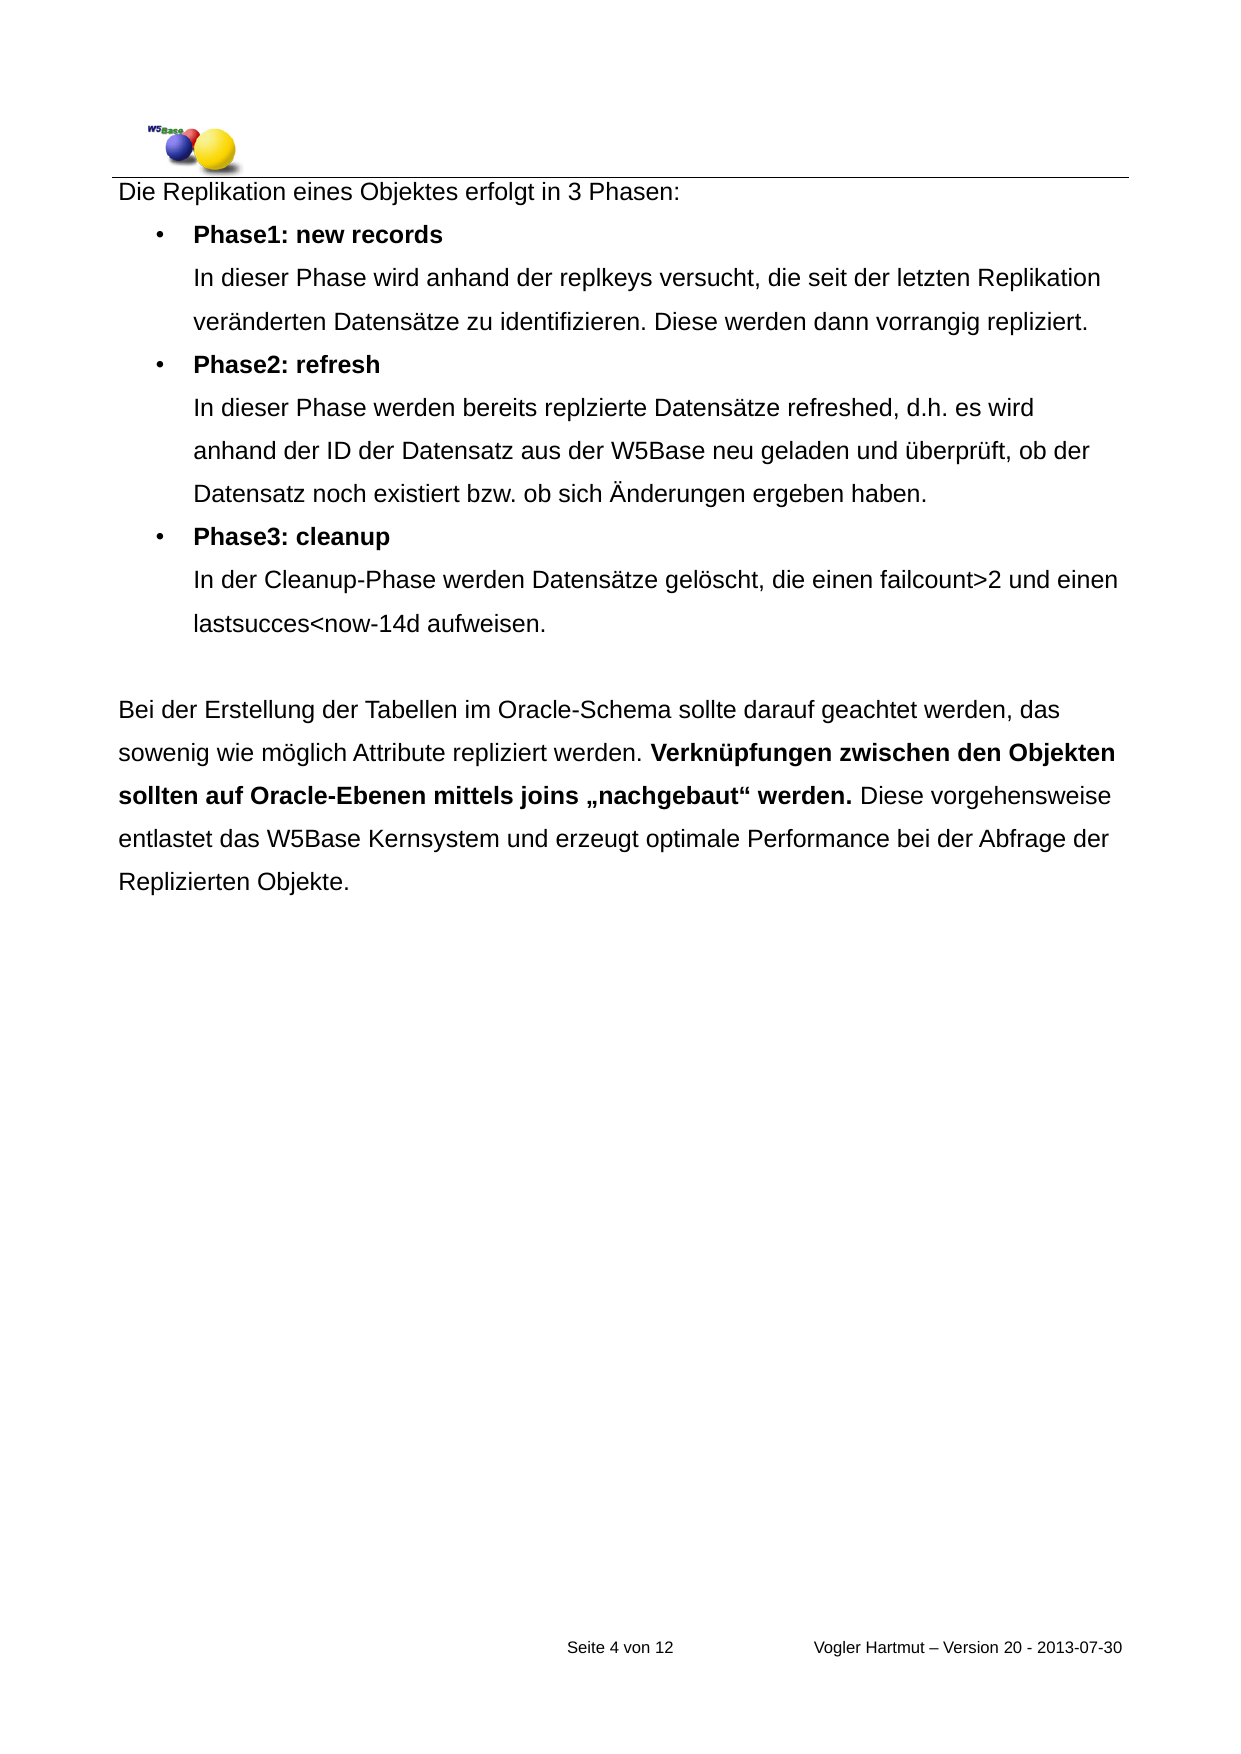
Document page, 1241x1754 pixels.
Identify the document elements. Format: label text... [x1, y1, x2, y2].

picture [116, 119, 270, 177]
text Die Replikation eines Objektes erfolgt in 3 Phasen: [118, 178, 1122, 206]
text Bei der Erstellung der Tabellen im Oracle-Schema sollte darauf geachtet werden, das sowenig wie möglich Attribute repliziert werden. Verknüpfungen zwischen den Objekten sollten auf Oracle-Ebenen mittels joins „nachgebaut“ werden. Diese vorgehensweise entlastet das W5Base Kernsystem und erzeugt optimale Performance bei der Abfrage der Replizierten Objekte. [118, 695, 1122, 896]
list Phase1: new records In dieser Phase wird anhand der replkeys versucht, die seit der letzten Replikation veränderten Datensätze zu identifizieren. Diese werden dann vorrangig repliziert. [156, 220, 1122, 335]
list Phase3: cleanup In der Cleanup-Phase werden Datensätze gelöscht, die einen failcount>2 und einen lastsucces<now-14d aufweisen. [156, 522, 1122, 637]
list Phase2: refresh In dieser Phase werden bereits replzierte Datensätze refreshed, d.h. es wird anhand der ID der Datensatz aus der W5Base neu geladen und überprüft, ob der Datensatz noch existiert bzw. ob sich Änderungen ergeben haben. [156, 350, 1122, 508]
